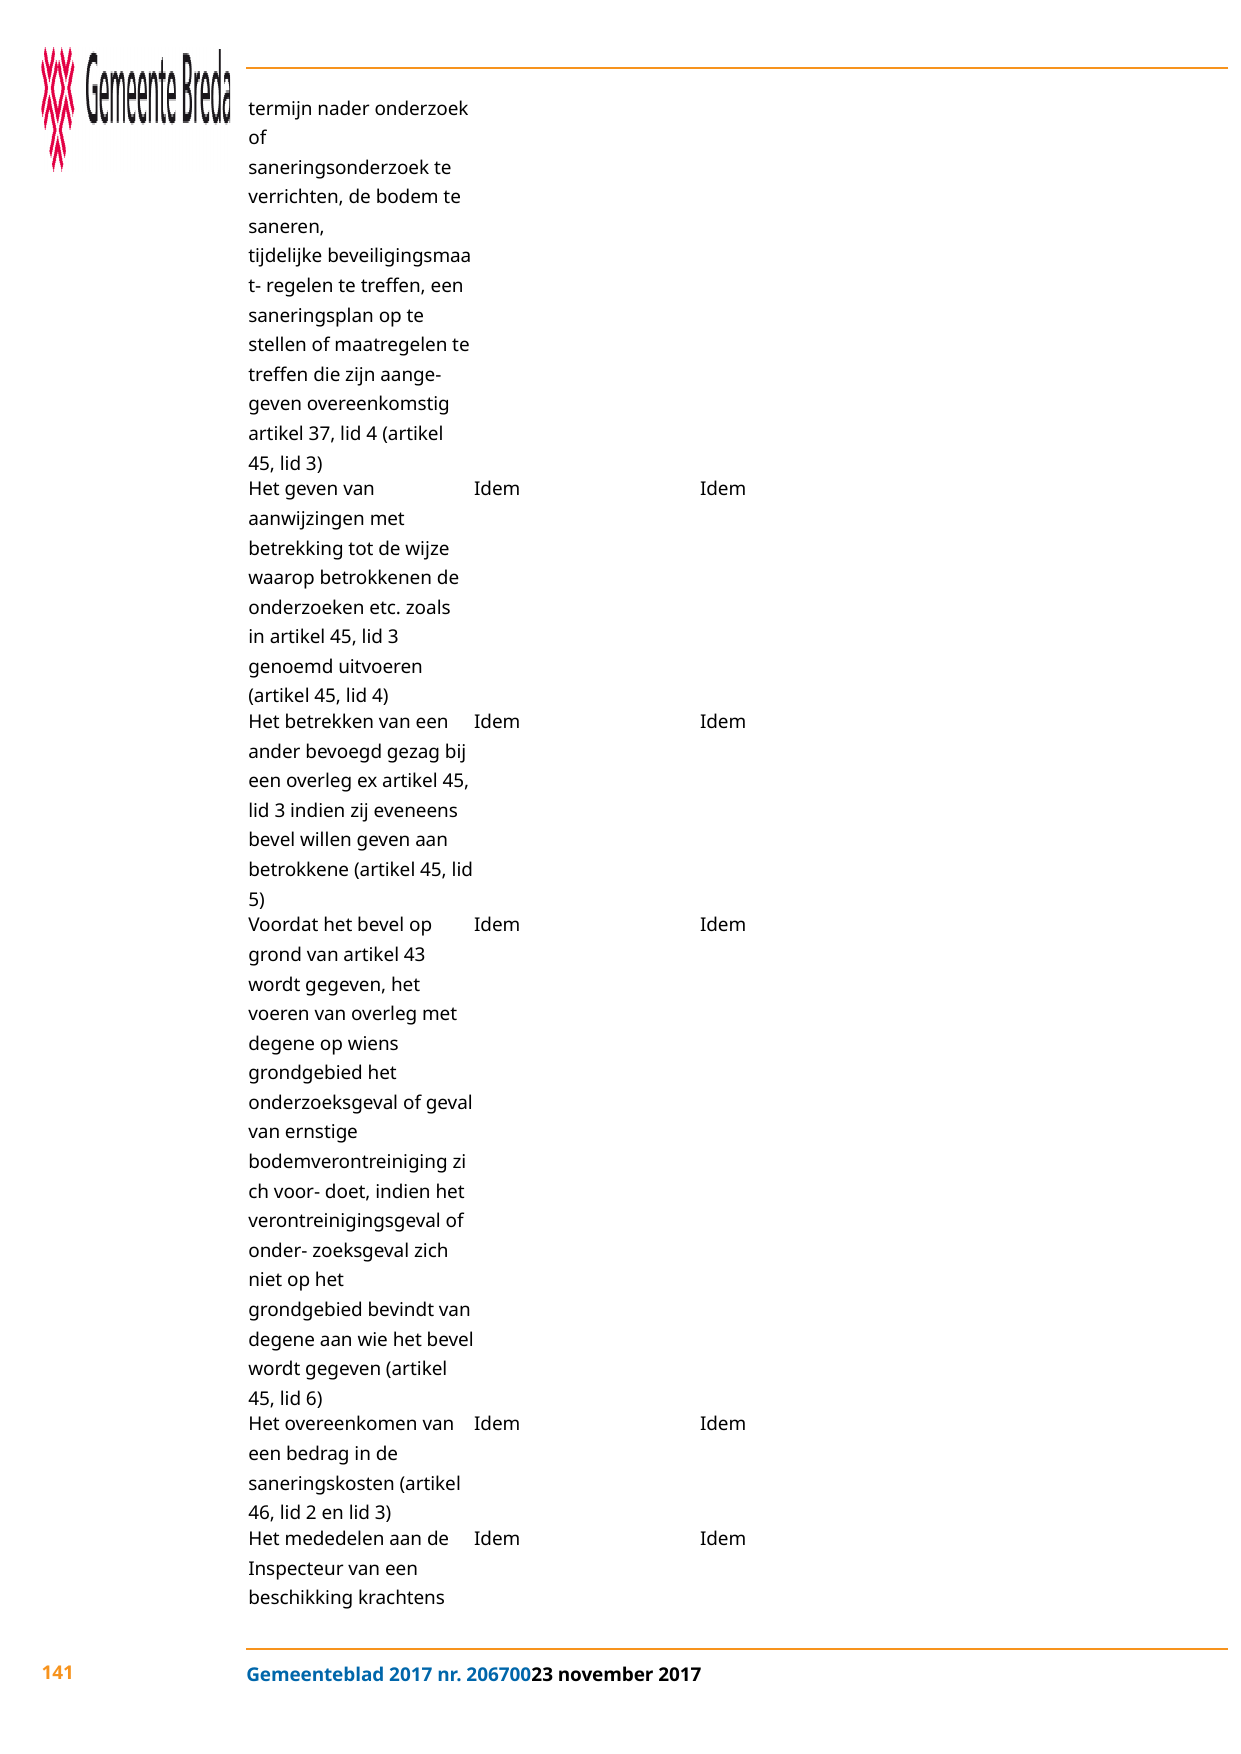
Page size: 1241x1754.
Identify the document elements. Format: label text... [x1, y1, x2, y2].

table_cell Idem [474, 708, 700, 912]
table_cell [926, 1411, 1152, 1525]
table_cell Idem [700, 1525, 926, 1610]
table_cell [474, 95, 700, 476]
table_cell Het mededelen aan de Inspecteur van een beschikking krachtens [248, 1525, 474, 1610]
table_cell Idem [700, 1411, 926, 1525]
table_cell termijn nader onderzoek of saneringsonderzoek te verrichten, de bodem te saneren, tijdelijke beveiligingsmaat- regelen te treffen, een saneringsplan op te stellen of maatregelen te treffen die zijn aange- geven overeenkomstig artikel 37, lid 4 (artikel 45, lid 3) [248, 95, 474, 476]
table_cell Idem [700, 476, 926, 708]
table_cell Voordat het bevel op grond van artikel 43 wordt gegeven, het voeren van overleg met degene op wiens grondgebied het onderzoeksgeval of geval van ernstige bodemverontreiniging zich voor- doet, indien het verontreinigingsgeval of onder- zoeksgeval zich niet op het grondgebied bevindt van degene aan wie het bevel wordt gegeven (artikel 45, lid 6) [248, 912, 474, 1411]
picture [41, 47, 231, 172]
table_cell Idem [474, 1411, 700, 1525]
table_cell [700, 95, 926, 476]
table_cell Het geven van aanwijzingen met betrekking tot de wijze waarop betrokkenen de onderzoeken etc. zoals in artikel 45, lid 3 genoemd uitvoeren (artikel 45, lid 4) [248, 476, 474, 708]
table_cell Idem [474, 912, 700, 1411]
table_cell [926, 476, 1152, 708]
table_cell Idem [474, 476, 700, 708]
table_cell Idem [474, 1525, 700, 1610]
table_cell Idem [700, 708, 926, 912]
table_cell [926, 1525, 1152, 1610]
table_cell [926, 708, 1152, 912]
table_cell Het betrekken van een ander bevoegd gezag bij een overleg ex artikel 45, lid 3 indien zij eveneens bevel willen geven aan betrokkene (artikel 45, lid 5) [248, 708, 474, 912]
table_cell Het overeenkomen van een bedrag in de saneringskosten (artikel 46, lid 2 en lid 3) [248, 1411, 474, 1525]
table_cell [926, 912, 1152, 1411]
table_cell Idem [700, 912, 926, 1411]
table_cell [926, 95, 1152, 476]
